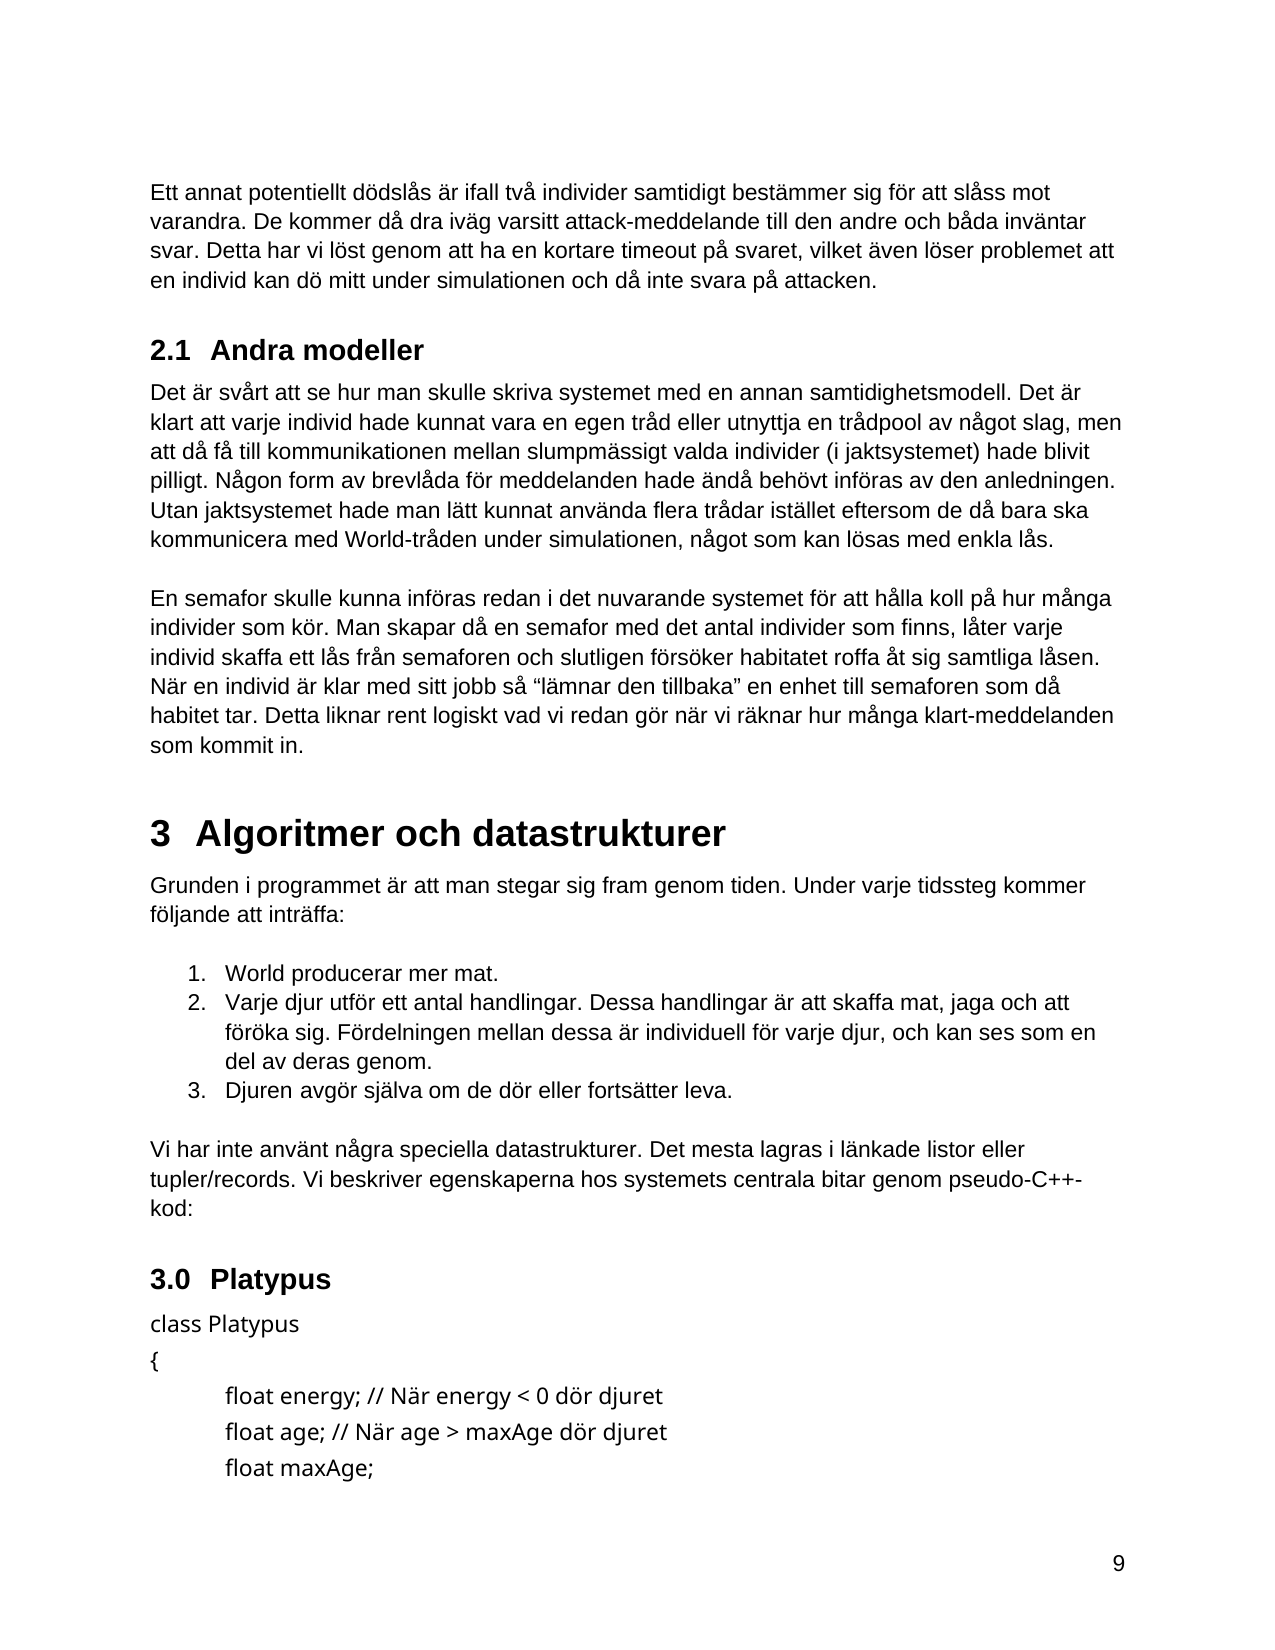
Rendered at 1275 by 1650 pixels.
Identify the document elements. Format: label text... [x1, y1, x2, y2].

text Vi har inte använt några speciella datastrukturer. Det mesta lagras i länkade listor eller tupler/records. Vi beskriver egenskaperna hos systemets centrala bitar genom pseudo-C++-kod: [150, 1137, 1125, 1221]
text Det är svårt att se hur man skulle skriva systemet med en annan samtidighetsmodell. Det är klart att varje individ hade kunnat vara en egen tråd eller utnyttja en trådpool av något slag, men att då få till kommunikationen mellan slumpmässigt valda individer (i jaktsystemet) hade blivit pilligt. Någon form av brevlåda för meddelanden hade ändå behövt införas av den anledningen. Utan jaktsystemet hade man lätt kunnat använda flera trådar istället eftersom de då bara ska kommunicera med World-tråden under simulationen, något som kan lösas med enkla lås. [150, 380, 1125, 553]
subtitle Platypus [150, 1263, 1125, 1295]
text float maxAge; [225, 1452, 1125, 1483]
text Ett annat potentiellt dödslås är ifall två individer samtidigt bestämmer sig för att slåss mot varandra. De kommer då dra iväg varsitt attack-meddelande till den andre och båda inväntar svar. Detta har vi löst genom att ha en kortare timeout på svaret, vilket även löser problemet att en individ kan dö mitt under simulationen och då inte svara på attacken. [150, 179, 1125, 293]
text En semafor skulle kunna införas redan i det nuvarande systemet för att hålla koll på hur många individer som kör. Man skapar då en semafor med det antal individer som finns, låter varje individ skaffa ett lås från semaforen och slutligen försöker habitatet roffa åt sig samtliga låsen. När en individ är klar med sitt jobb så “lämnar den tillbaka” en enhet till semaforen som då habitet tar. Detta liknar rent logiskt vad vi redan gör när vi räknar hur många klart-meddelanden som kommit in. [150, 586, 1125, 758]
text { [150, 1344, 1125, 1376]
text Grunden i programmet är att man stegar sig fram genom tiden. Under varje tidssteg kommer följande att inträffa: [150, 873, 1125, 928]
list Varje djur utför ett antal handlingar. Dessa handlingar är att skaffa mat, jaga och att föröka sig. Fördelningen mellan dessa är individuell för varje djur, och kan ses som en del av deras genom. [187, 990, 1125, 1074]
list World producerar mer mat. [187, 961, 1125, 986]
subtitle Algoritmer och datastrukturer [150, 812, 1125, 854]
text float age; // När age > maxAge dör djuret [225, 1416, 1125, 1447]
subtitle Andra modeller [150, 334, 1125, 367]
text class Platypus [150, 1308, 1125, 1339]
text float energy; // När energy < 0 dör djuret [225, 1380, 1125, 1411]
list Djuren avgör själva om de dör eller fortsätter leva. [187, 1078, 1125, 1104]
